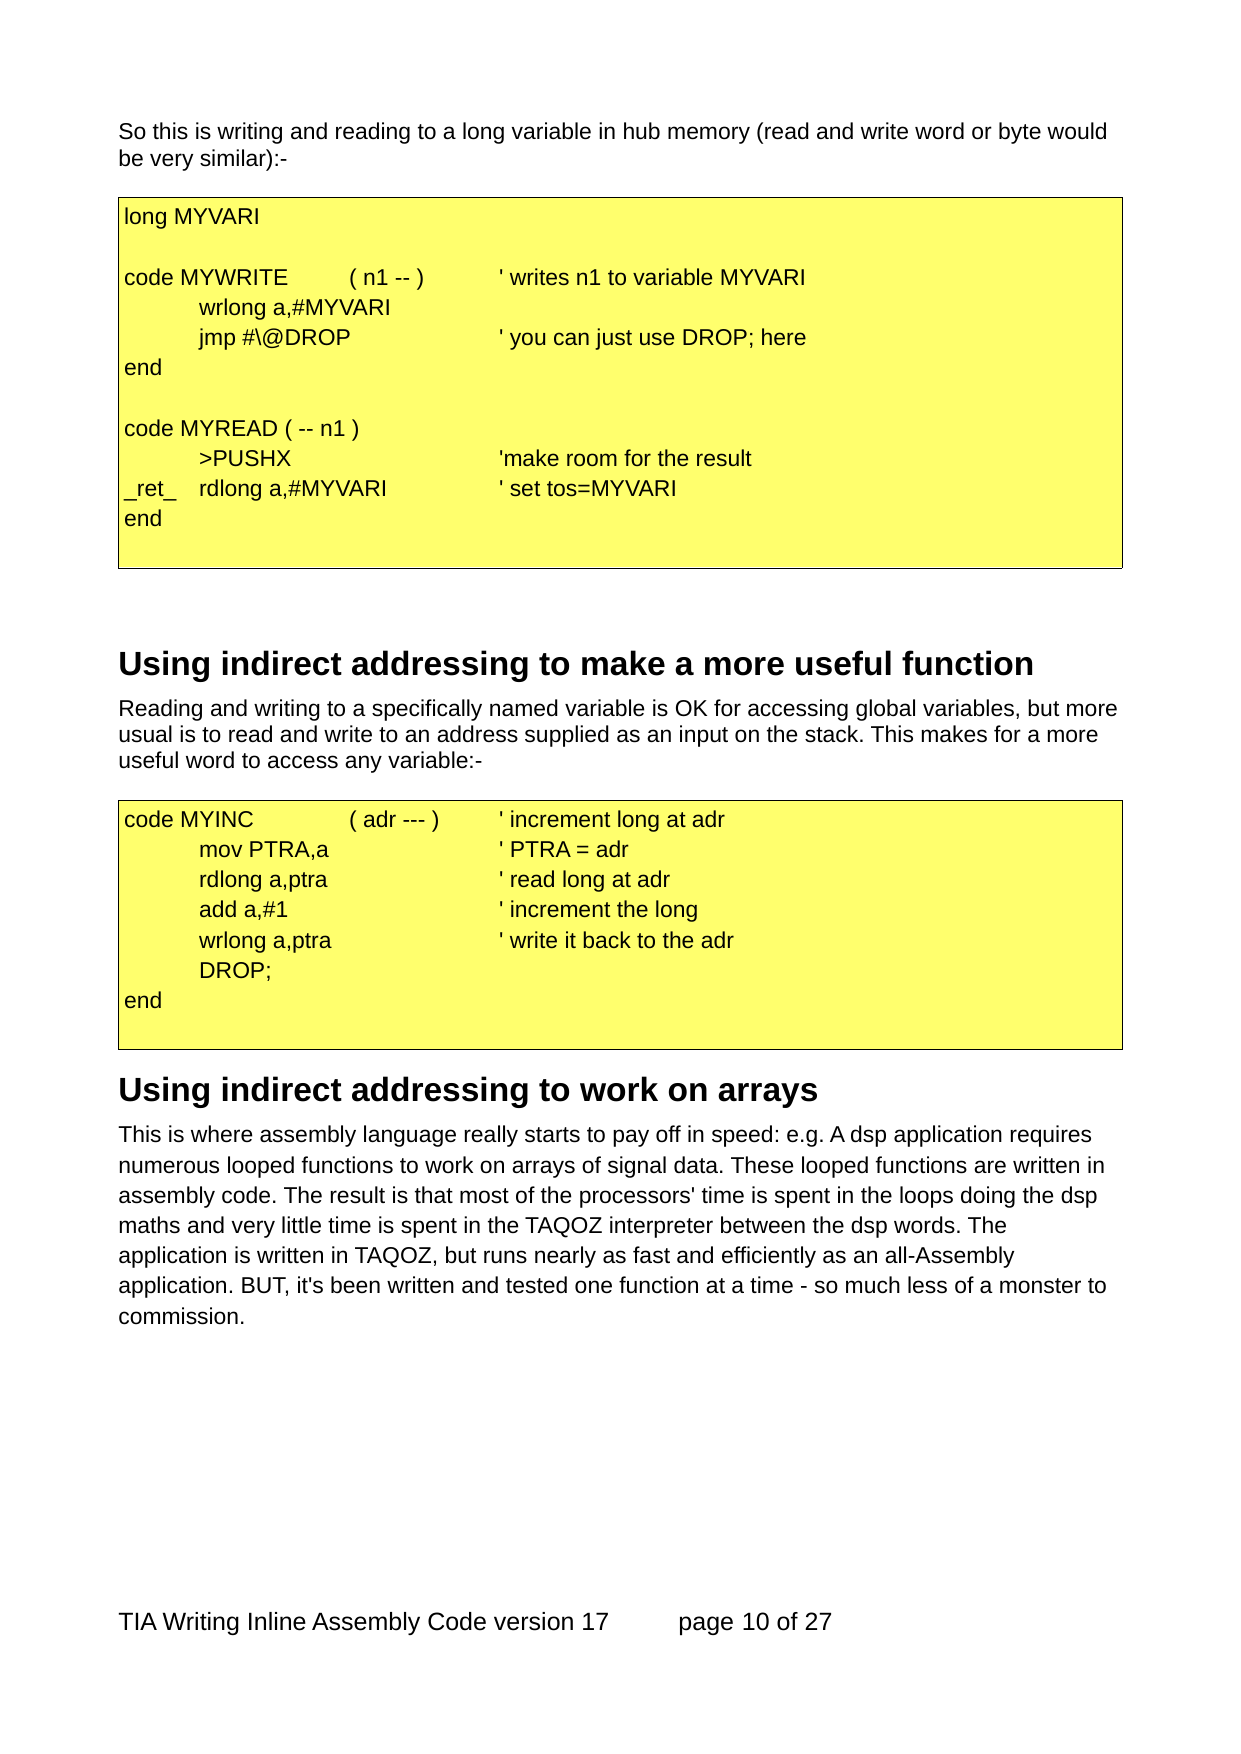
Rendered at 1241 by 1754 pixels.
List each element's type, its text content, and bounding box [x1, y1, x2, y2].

text Reading and writing to a specifically named variable is OK for accessing global variables, but more usual is to read and write to an address supplied as an input on the stack. This makes for a more useful word to access any variable:- [118, 694, 1122, 774]
text This is where assembly language really starts to pay off in speed: e.g. A dsp application requires numerous looped functions to work on arrays of signal data. These looped functions are written in assembly code. The result is that most of the processors' time is spent in the loops doing the dsp maths and very little time is spent in the TAQOZ interpreter between the dsp words. The application is written in TAQOZ, but runs nearly as fast and efficiently as an all-Assembly application. BUT, it's been written and tested one function at a time - so much less of a monster to commission. [118, 1121, 1122, 1329]
subtitle Using indirect addressing to work on arrays [118, 1070, 1122, 1109]
text So this is writing and reading to a long variable in hub memory (read and write word or byte would be very similar):- [118, 118, 1122, 171]
subtitle Using indirect addressing to make a more useful function [118, 643, 1122, 682]
table_header code MYINC ( adr --- ) ' increment long at adr mov PTRA,a ' PTRA = adr rdlong a,ptra ' read long at adr add a,#1 ' increment the long wrlong a,ptra ' write it back to the adr DROP; end [119, 801, 1122, 1049]
table_header long MYVARI code MYWRITE ( n1 -- ) ' writes n1 to variable MYVARI wrlong a,#MYVARI jmp #\@DROP ' you can just use DROP; here end code MYREAD ( -- n1 ) >PUSHX 'make room for the result _ret_ rdlong a,#MYVARI ' set tos=MYVARI end [119, 198, 1122, 567]
